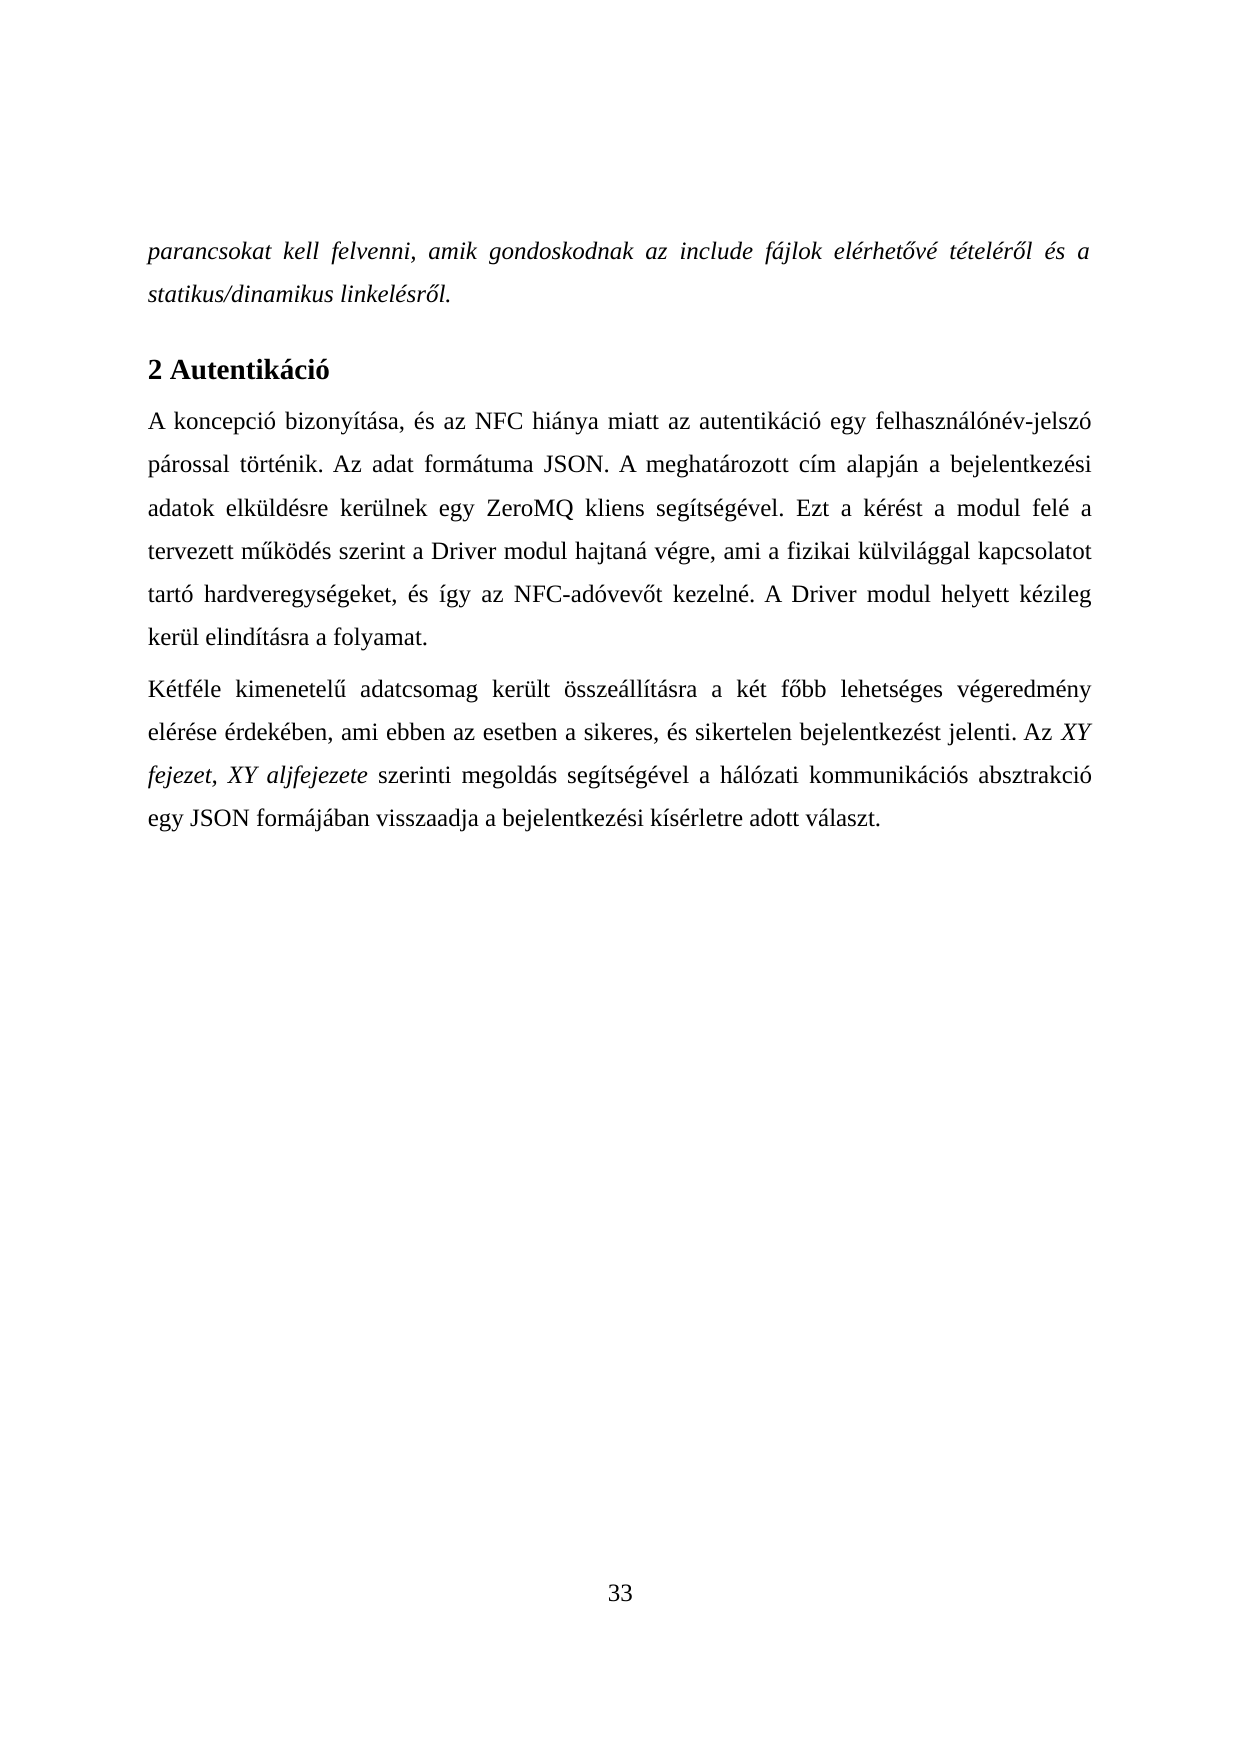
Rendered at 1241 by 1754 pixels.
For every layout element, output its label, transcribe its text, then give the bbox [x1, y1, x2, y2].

text Kétféle kimenetelű adatcsomag került összeállításra a két főbb lehetséges végeredmény elérése érdekében, ami ebben az esetben a sikeres, és sikertelen bejelentkezést jelenti. Az XY fejezet, XY aljfejezete szerinti megoldás segítségével a hálózati kommunikációs absztrakció egy JSON formájában visszaadja a bejelentkezési kísérletre adott választ. [148, 674, 1093, 832]
subtitle Autentikáció [148, 352, 1093, 386]
text parancsokat kell felvenni, amik gondoskodnak az include fájlok elérhetővé tételéről és a statikus/dinamikus linkelésről. [148, 236, 1093, 308]
text A koncepció bizonyítása, és az NFC hiánya miatt az autentikáció egy felhasználónév-jelszó párossal történik. Az adat formátuma JSON. A meghatározott cím alapján a bejelentkezési adatok elküldésre kerülnek egy ZeroMQ kliens segítségével. Ezt a kérést a modul felé a tervezett működés szerint a Driver modul hajtaná végre, ami a fizikai külvilággal kapcsolatot tartó hardveregységeket, és így az NFC-adóvevőt kezelné. A Driver modul helyett kézileg kerül elindításra a folyamat. [148, 406, 1093, 651]
